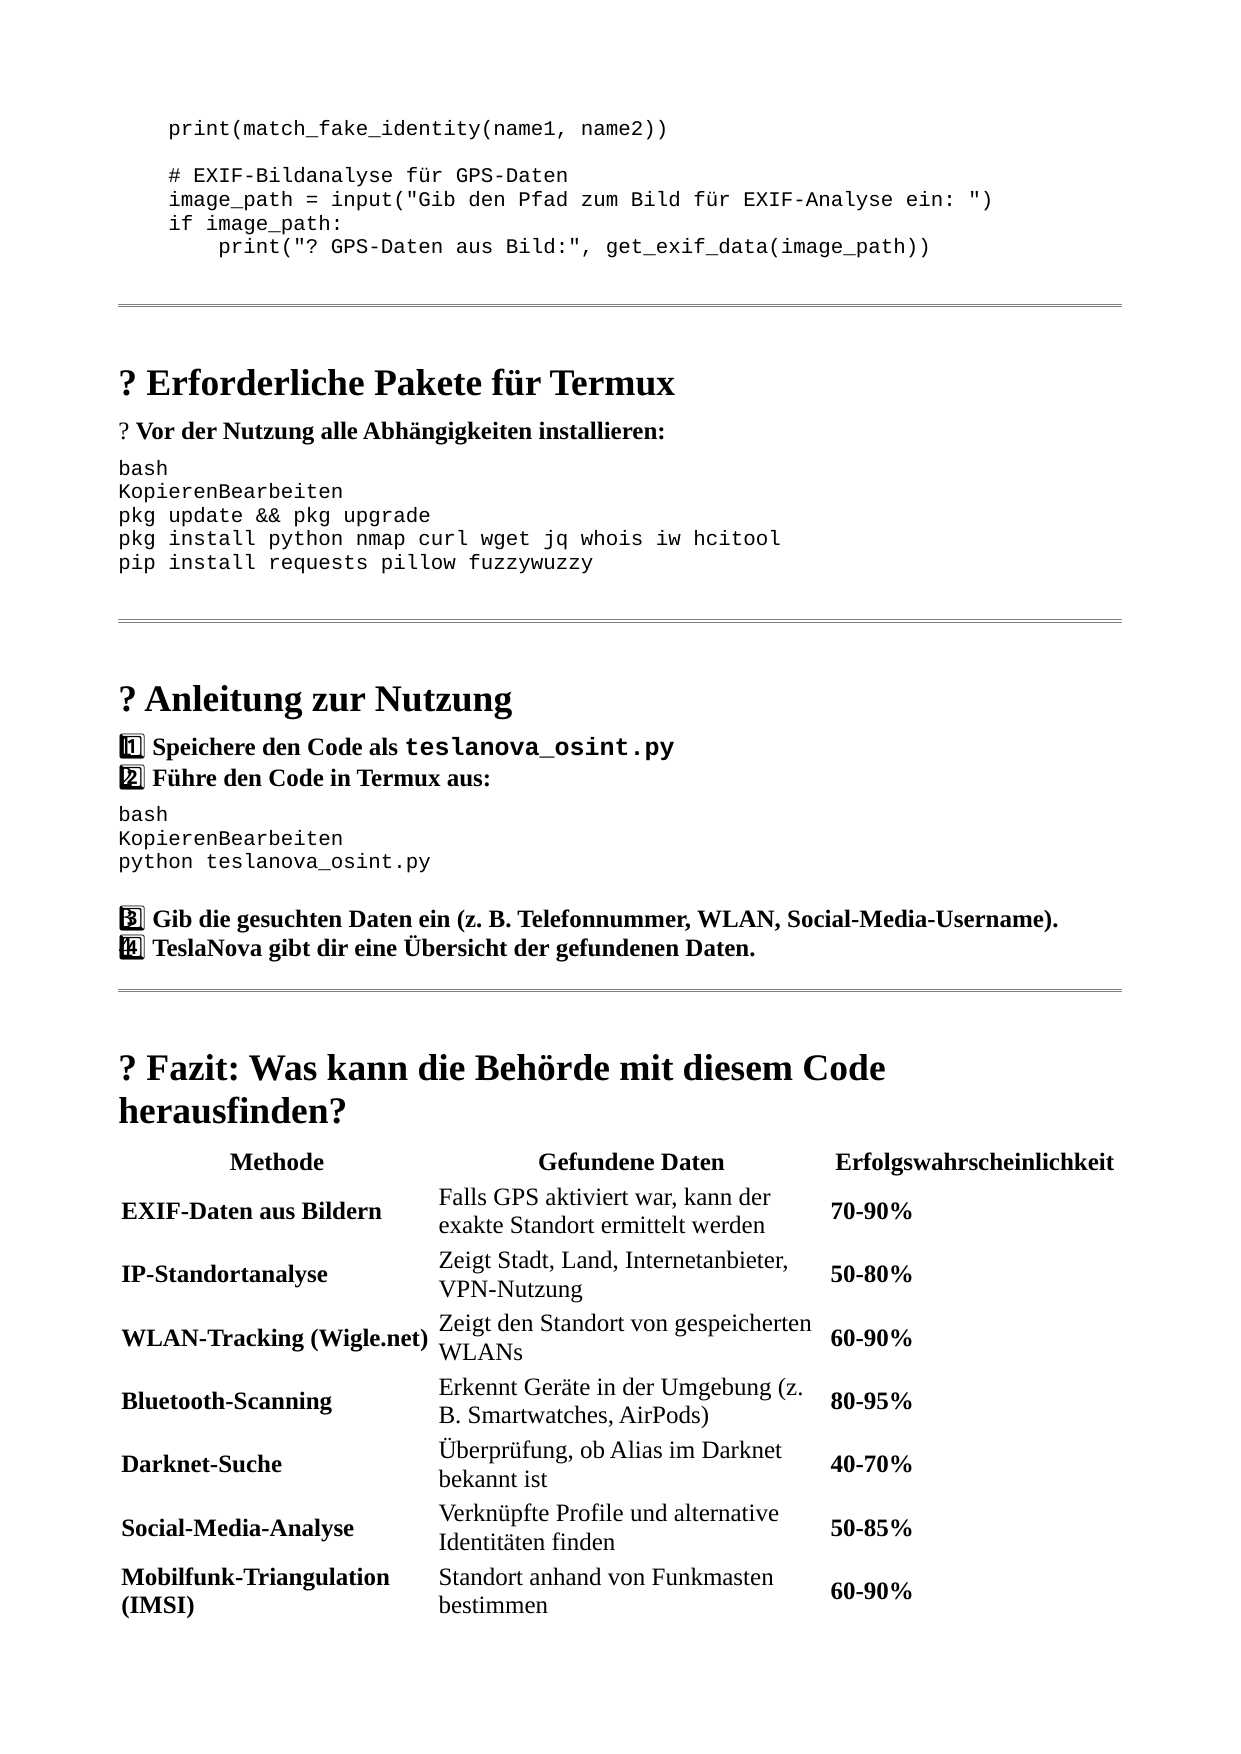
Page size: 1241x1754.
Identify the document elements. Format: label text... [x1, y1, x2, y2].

text python teslanova_osint.py [118, 851, 1122, 875]
table_header Gefundene Daten [435, 1144, 827, 1179]
subtitle ? Fazit: Was kann die Behörde mit diesem Code herausfinden? [118, 1046, 1122, 1132]
table_cell Zeigt den Standort von gespeicherten WLANs [435, 1306, 827, 1369]
table_cell Überprüfung, ob Alias im Darknet bekannt ist [435, 1432, 827, 1496]
text pip install requests pillow fuzzywuzzy [118, 552, 1122, 576]
table_cell 40-70% [828, 1432, 1122, 1496]
text # EXIF-Bildanalyse für GPS-Daten [118, 165, 1122, 189]
text print("? GPS-Daten aus Bild:", get_exif_data(image_path)) [118, 236, 1122, 260]
table_cell Bluetooth-Scanning [118, 1369, 435, 1432]
table_cell EXIF-Daten aus Bildern [118, 1179, 435, 1242]
table_cell Standort anhand von Funkmasten bestimmen [435, 1559, 827, 1622]
text KopierenBearbeiten [118, 828, 1122, 851]
table_cell Mobilfunk-Triangulation (IMSI) [118, 1559, 435, 1622]
table_header Methode [118, 1144, 435, 1179]
table_header Erfolgswahrscheinlichkeit [828, 1144, 1122, 1179]
table_cell 60-90% [828, 1559, 1122, 1622]
table_cell 50-85% [828, 1496, 1122, 1559]
table_cell 50-80% [828, 1242, 1122, 1306]
text bash [118, 457, 1122, 481]
table_cell IP-Standortanalyse [118, 1242, 435, 1306]
table_cell Falls GPS aktiviert war, kann der exakte Standort ermittelt werden [435, 1179, 827, 1242]
text pkg install python nmap curl wget jq whois iw hcitool [118, 528, 1122, 552]
table_cell 60-90% [828, 1306, 1122, 1369]
table_cell Zeigt Stadt, Land, Internetanbieter, VPN-Nutzung [435, 1242, 827, 1306]
table_cell 70-90% [828, 1179, 1122, 1242]
text print(match_fake_identity(name1, name2)) [118, 118, 1122, 142]
text ? Vor der Nutzung alle Abhängigkeiten installieren: [118, 416, 1122, 445]
text 3️⃣ Gib die gesuchten Daten ein (z. B. Telefonnummer, WLAN, Social-Media-Username). 4️⃣ TeslaNova gibt dir eine Übersicht der gefundenen Daten. [118, 904, 1122, 962]
table_cell 80-95% [828, 1369, 1122, 1432]
text KopierenBearbeiten [118, 481, 1122, 505]
text 1️⃣ Speichere den Code als teslanova_osint.py 2️⃣ Führe den Code in Termux aus: [118, 732, 1122, 792]
table_cell Verknüpfte Profile und alternative Identitäten finden [435, 1496, 827, 1559]
text bash [118, 804, 1122, 828]
subtitle ? Anleitung zur Nutzung [118, 676, 1122, 719]
table_cell WLAN-Tracking (Wigle.net) [118, 1306, 435, 1369]
table_cell Darknet-Suche [118, 1432, 435, 1496]
text image_path = input("Gib den Pfad zum Bild für EXIF-Analyse ein: ") [118, 189, 1122, 213]
text if image_path: [118, 213, 1122, 236]
table_cell Social-Media-Analyse [118, 1496, 435, 1559]
subtitle ? Erforderliche Pakete für Termux [118, 361, 1122, 404]
table_cell Erkennt Geräte in der Umgebung (z. B. Smartwatches, AirPods) [435, 1369, 827, 1432]
text pkg update && pkg upgrade [118, 505, 1122, 528]
